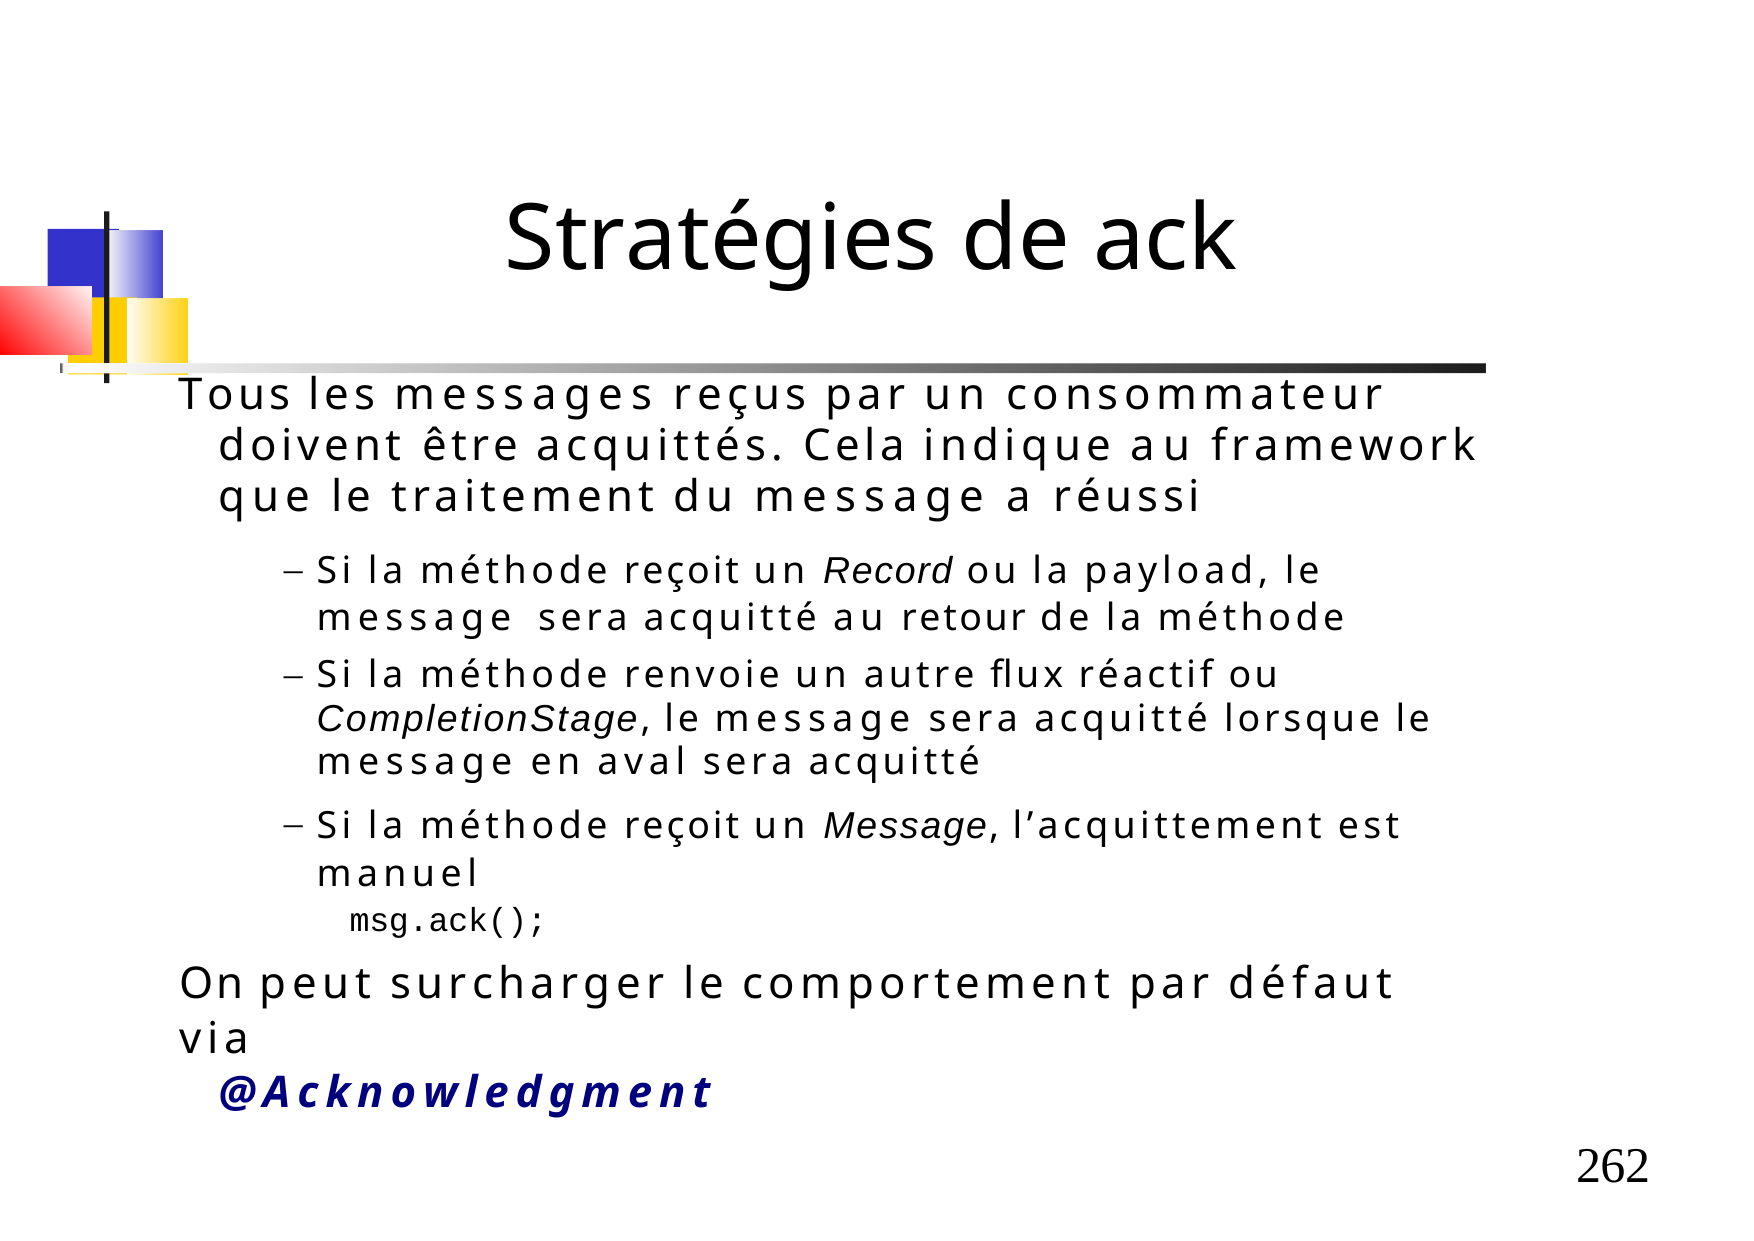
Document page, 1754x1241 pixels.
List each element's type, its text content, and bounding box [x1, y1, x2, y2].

picture [0, 285, 92, 355]
slide_number 262 [1569, 1135, 1660, 1241]
title Stratégies de ack [179, 183, 1564, 393]
picture [60, 229, 179, 384]
text_box Tous les messages reçus par un consommateur doivent être acquittés. Cela indique au framework que le traitement du message a réussi Si la méthode reçoit un Record ou la payload, le message sera acquitté au retour de la méthode Si la méthode renvoie un autre flux réactif ou CompletionStage, le message sera acquitté lorsque le message en aval sera acquitté Si la méthode reçoit un Message, l’acquittement est manuel msg.ack(); On peut surcharger le comportement par défaut via @Acknowledgment [177, 365, 1550, 1117]
